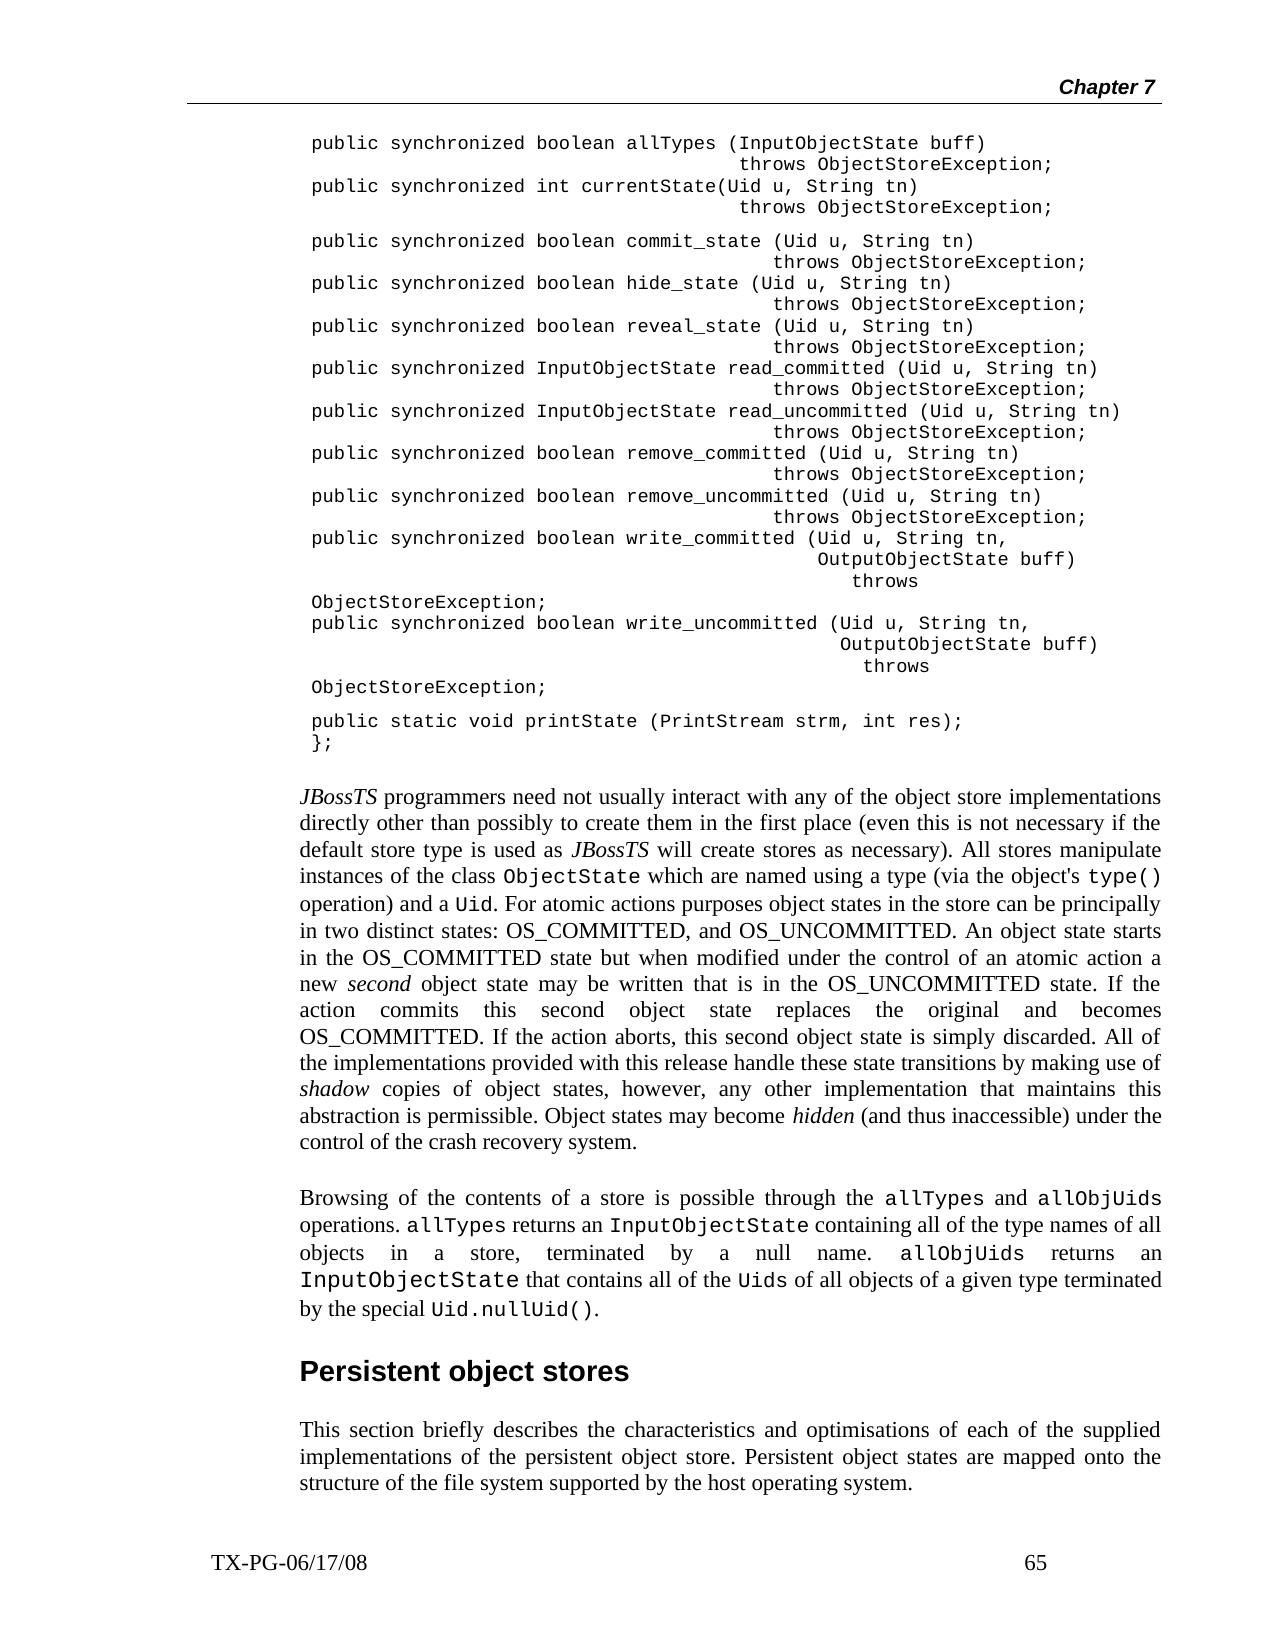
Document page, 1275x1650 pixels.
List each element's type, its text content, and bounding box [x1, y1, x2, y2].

text public synchronized boolean allTypes (InputObjectState buff) throws ObjectStoreException; public synchronized int currentState(Uid u, String tn) throws ObjectStoreException; [311, 134, 1162, 219]
text public static void printState (PrintStream strm, int res); }; [311, 711, 1162, 754]
text Browsing of the contents of a store is possible through the allTypes and allObjUids operations. allTypes returns an InputObjectState containing all of the type names of all objects in a store, terminated by a null name. allObjUids returns an InputObjectState that contains all of the Uids of all objects of a given type terminated by the special Uid.nullUid(). [299, 1184, 1162, 1322]
subtitle Persistent object stores [299, 1354, 1162, 1387]
text public synchronized boolean commit_state (Uid u, String tn) throws ObjectStoreException; public synchronized boolean hide_state (Uid u, String tn) throws ObjectStoreException; public synchronized boolean reveal_state (Uid u, String tn) throws ObjectStoreException; public synchronized InputObjectState read_committed (Uid u, String tn) throws ObjectStoreException; public synchronized InputObjectState read_uncommitted (Uid u, String tn) throws ObjectStoreException; public synchronized boolean remove_committed (Uid u, String tn) throws ObjectStoreException; public synchronized boolean remove_uncommitted (Uid u, String tn) throws ObjectStoreException; public synchronized boolean write_committed (Uid u, String tn, OutputObjectState buff) throws ObjectStoreException; public synchronized boolean write_uncommitted (Uid u, String tn, OutputObjectState buff) throws ObjectStoreException; [311, 231, 1162, 699]
text This section briefly describes the characteristics and optimisations of each of the supplied implementations of the persistent object store. Persistent object states are mapped onto the structure of the file system supported by the host operating system. [299, 1416, 1162, 1495]
text JBossTS programmers need not usually interact with any of the object store implementations directly other than possibly to create them in the first place (even this is not necessary if the default store type is used as JBossTS will create stores as necessary). All stores manipulate instances of the class ObjectState which are named using a type (via the object's type() operation) and a Uid. For atomic actions purposes object states in the store can be principally in two distinct states: OS_COMMITTED, and OS_UNCOMMITTED. An object state starts in the OS_COMMITTED state but when modified under the control of an atomic action a new second object state may be written that is in the OS_UNCOMMITTED state. If the action commits this second object state replaces the original and becomes OS_COMMITTED. If the action aborts, this second object state is simply discarded. All of the implementations provided with this release handle these state transitions by making use of shadow copies of object states, however, any other implementation that maintains this abstraction is permissible. Object states may become hidden (and thus inaccessible) under the control of the crash recovery system. [299, 783, 1162, 1154]
